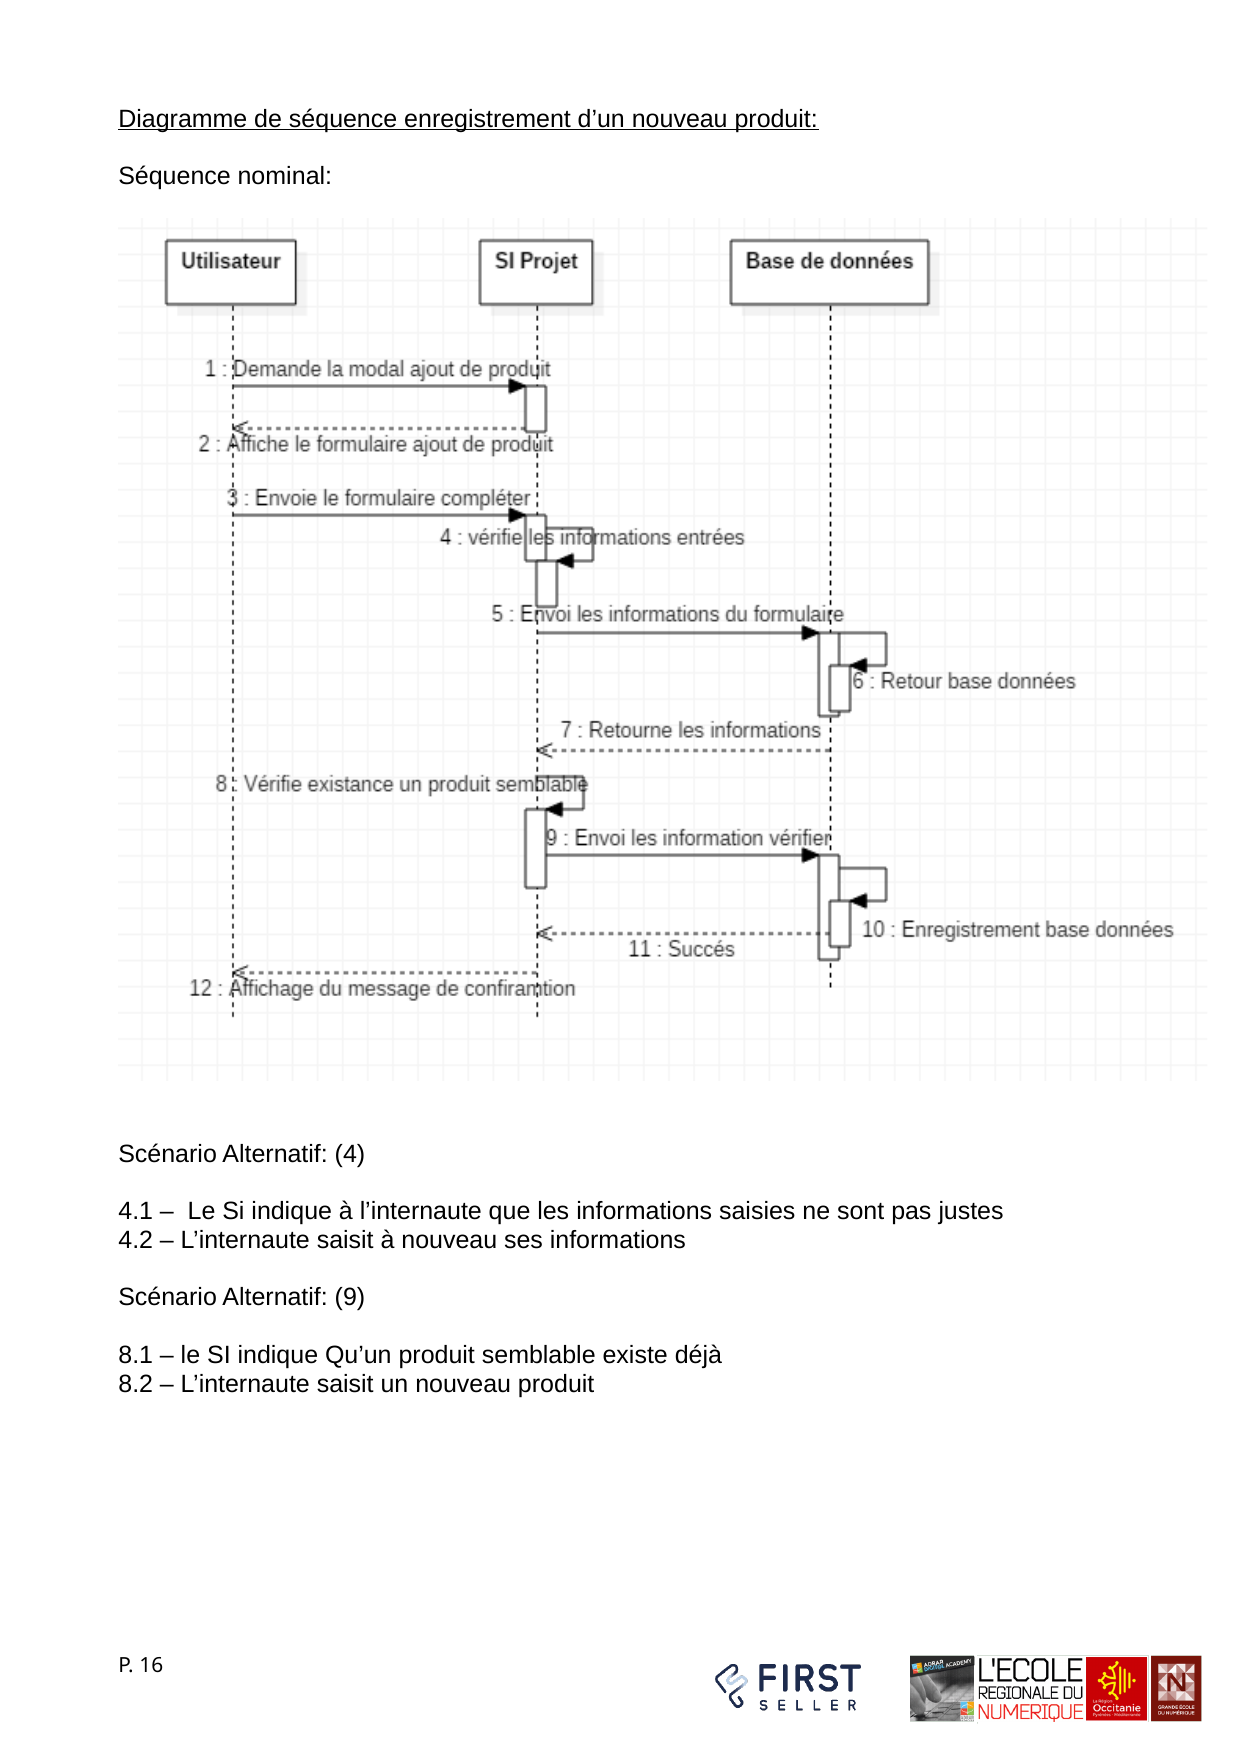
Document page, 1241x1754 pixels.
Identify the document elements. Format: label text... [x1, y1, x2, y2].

text Scénario Alternatif: (4) [118, 1138, 1122, 1167]
text Scénario Alternatif: (9) [118, 1282, 1122, 1311]
text Séquence nominal: [118, 161, 1122, 190]
text 8.2 – L’internaute saisit un nouveau produit [118, 1368, 1122, 1397]
text Diagramme de séquence enregistrement d’un nouveau produit: [118, 104, 1122, 132]
text 4.2 – L’internaute saisit à nouveau ses informations [118, 1225, 1122, 1253]
text 8.1 – le SI indique Qu’un produit semblable existe déjà [118, 1340, 1122, 1368]
text 4.1 – Le Si indique à l’internaute que les informations saisies ne sont pas justes [118, 1196, 1122, 1225]
